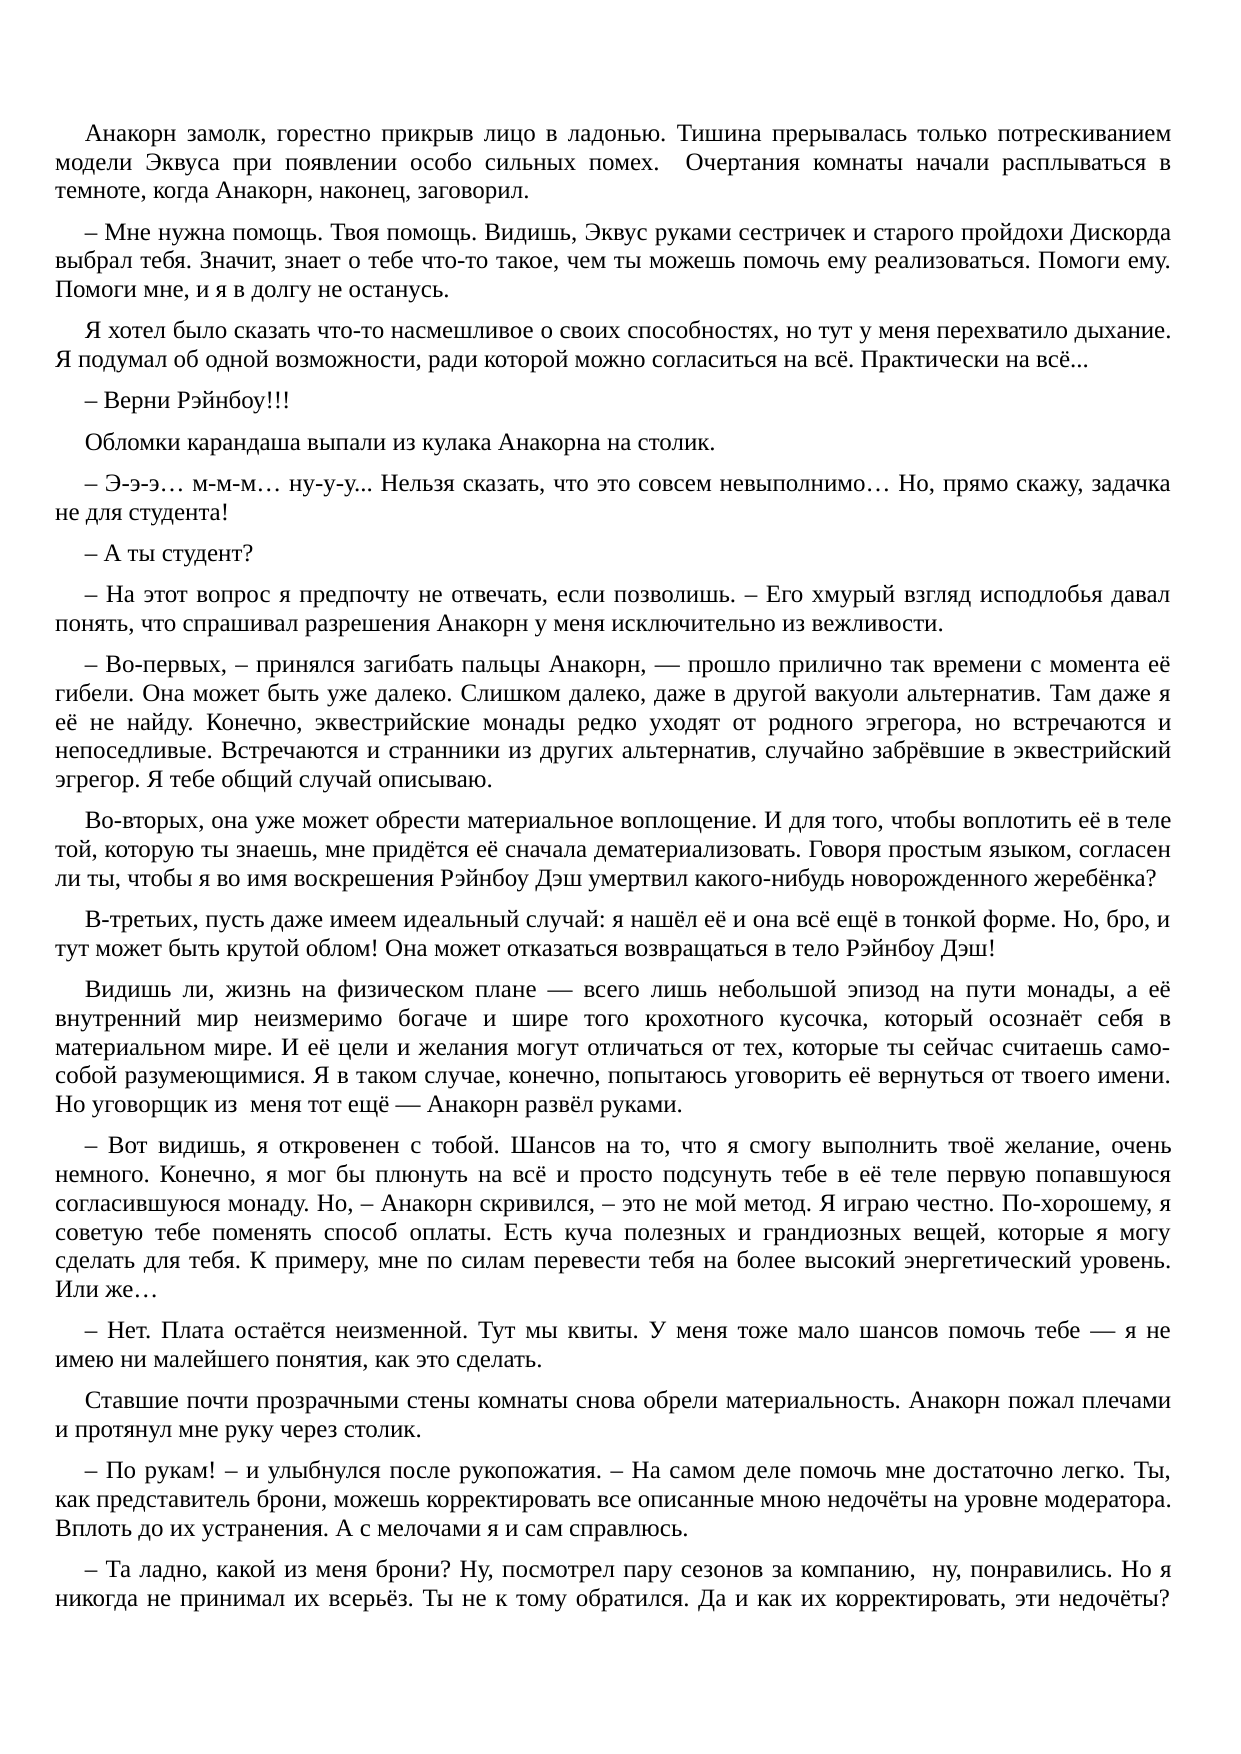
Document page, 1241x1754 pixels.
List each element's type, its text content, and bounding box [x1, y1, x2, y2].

text – Мне нужна помощь. Твоя помощь. Видишь, Эквус руками сестричек и старого пройдохи Дискорда выбрал тебя. Значит, знает о тебе что-то такое, чем ты можешь помочь ему реализоваться. Помоги ему. Помоги мне, и я в долгу не останусь. [55, 217, 1172, 303]
text – По рукам! – и улыбнулся после рукопожатия. – На самом деле помочь мне достаточно легко. Ты, как представитель брони, можешь корректировать все описанные мною недочёты на уровне модератора. Вплоть до их устранения. А с мелочами я и сам справлюсь. [55, 1456, 1172, 1542]
text – Э-э-э… м-м-м… ну-у-у... Нельзя сказать, что это совсем невыполнимо… Но, прямо скажу, задачка не для студента! [55, 468, 1172, 526]
text Во-вторых, она уже может обрести материальное воплощение. И для того, чтобы воплотить её в теле той, которую ты знаешь, мне придётся её сначала дематериализовать. Говоря простым языком, согласен ли ты, чтобы я во имя воскрешения Рэйнбоу Дэш умертвил какого-нибудь новорожденного жеребёнка? [55, 806, 1172, 892]
text – Вот видишь, я откровенен с тобой. Шансов на то, что я смогу выполнить твоё желание, очень немного. Конечно, я мог бы плюнуть на всё и просто подсунуть тебе в её теле первую попавшуюся согласившуюся монаду. Но, – Анакорн скривился, – это не мой метод. Я играю честно. По-хорошему, я советую тебе поменять способ оплаты. Есть куча полезных и грандиозных вещей, которые я могу сделать для тебя. К примеру, мне по силам перевести тебя на более высокий энергетический уровень. Или же… [55, 1131, 1172, 1303]
text – А ты студент? [55, 538, 1172, 567]
text Я хотел было сказать что-то насмешливое о своих способностях, но тут у меня перехватило дыхание. Я подумал об одной возможности, ради которой можно согласиться на всё. Практически на всё... [55, 316, 1172, 373]
text – Нет. Плата остаётся неизменной. Тут мы квиты. У меня тоже мало шансов помочь тебе — я не имею ни малейшего понятия, как это сделать. [55, 1316, 1172, 1373]
text Ставшие почти прозрачными стены комнаты снова обрели материальность. Анакорн пожал плечами и протянул мне руку через столик. [55, 1386, 1172, 1443]
text Видишь ли, жизнь на физическом плане — всего лишь небольшой эпизод на пути монады, а её внутренний мир неизмеримо богаче и шире того крохотного кусочка, который осознаёт себя в материальном мире. И её цели и желания могут отличаться от тех, которые ты сейчас считаешь само-собой разумеющимися. Я в таком случае, конечно, попытаюсь уговорить её вернуться от твоего имени. Но уговорщик из меня тот ещё — Анакорн развёл руками. [55, 974, 1172, 1118]
text – Верни Рэйнбоу!!! [55, 386, 1172, 414]
text Анакорн замолк, горестно прикрыв лицо в ладонью. Тишина прерывалась только потрескиванием модели Эквуса при появлении особо сильных помех. Очертания комнаты начали расплываться в темноте, когда Анакорн, наконец, заговорил. [55, 118, 1172, 204]
text – На этот вопрос я предпочту не отвечать, если позволишь. – Его хмурый взгляд исподлобья давал понять, что спрашивал разрешения Анакорн у меня исключительно из вежливости. [55, 579, 1172, 637]
text – Та ладно, какой из меня брони? Ну, посмотрел пару сезонов за компанию, ну, понравились. Но я никогда не принимал их всерьёз. Ты не к тому обратился. Да и как их корректировать, эти недочёты? [55, 1554, 1172, 1612]
text Обломки карандаша выпали из кулака Анакорна на столик. [55, 427, 1172, 456]
text – Во-первых, – принялся загибать пальцы Анакорн, — прошло прилично так времени с момента её гибели. Она может быть уже далеко. Слишком далеко, даже в другой вакуоли альтернатив. Там даже я её не найду. Конечно, эквестрийские монады редко уходят от родного эгрегора, но встречаются и непоседливые. Встречаются и странники из других альтернатив, случайно забрёвшие в эквестрийский эгрегор. Я тебе общий случай описываю. [55, 649, 1172, 793]
text В-третьих, пусть даже имеем идеальный случай: я нашёл её и она всё ещё в тонкой форме. Но, бро, и тут может быть крутой облом! Она может отказаться возвращаться в тело Рэйнбоу Дэш! [55, 904, 1172, 962]
